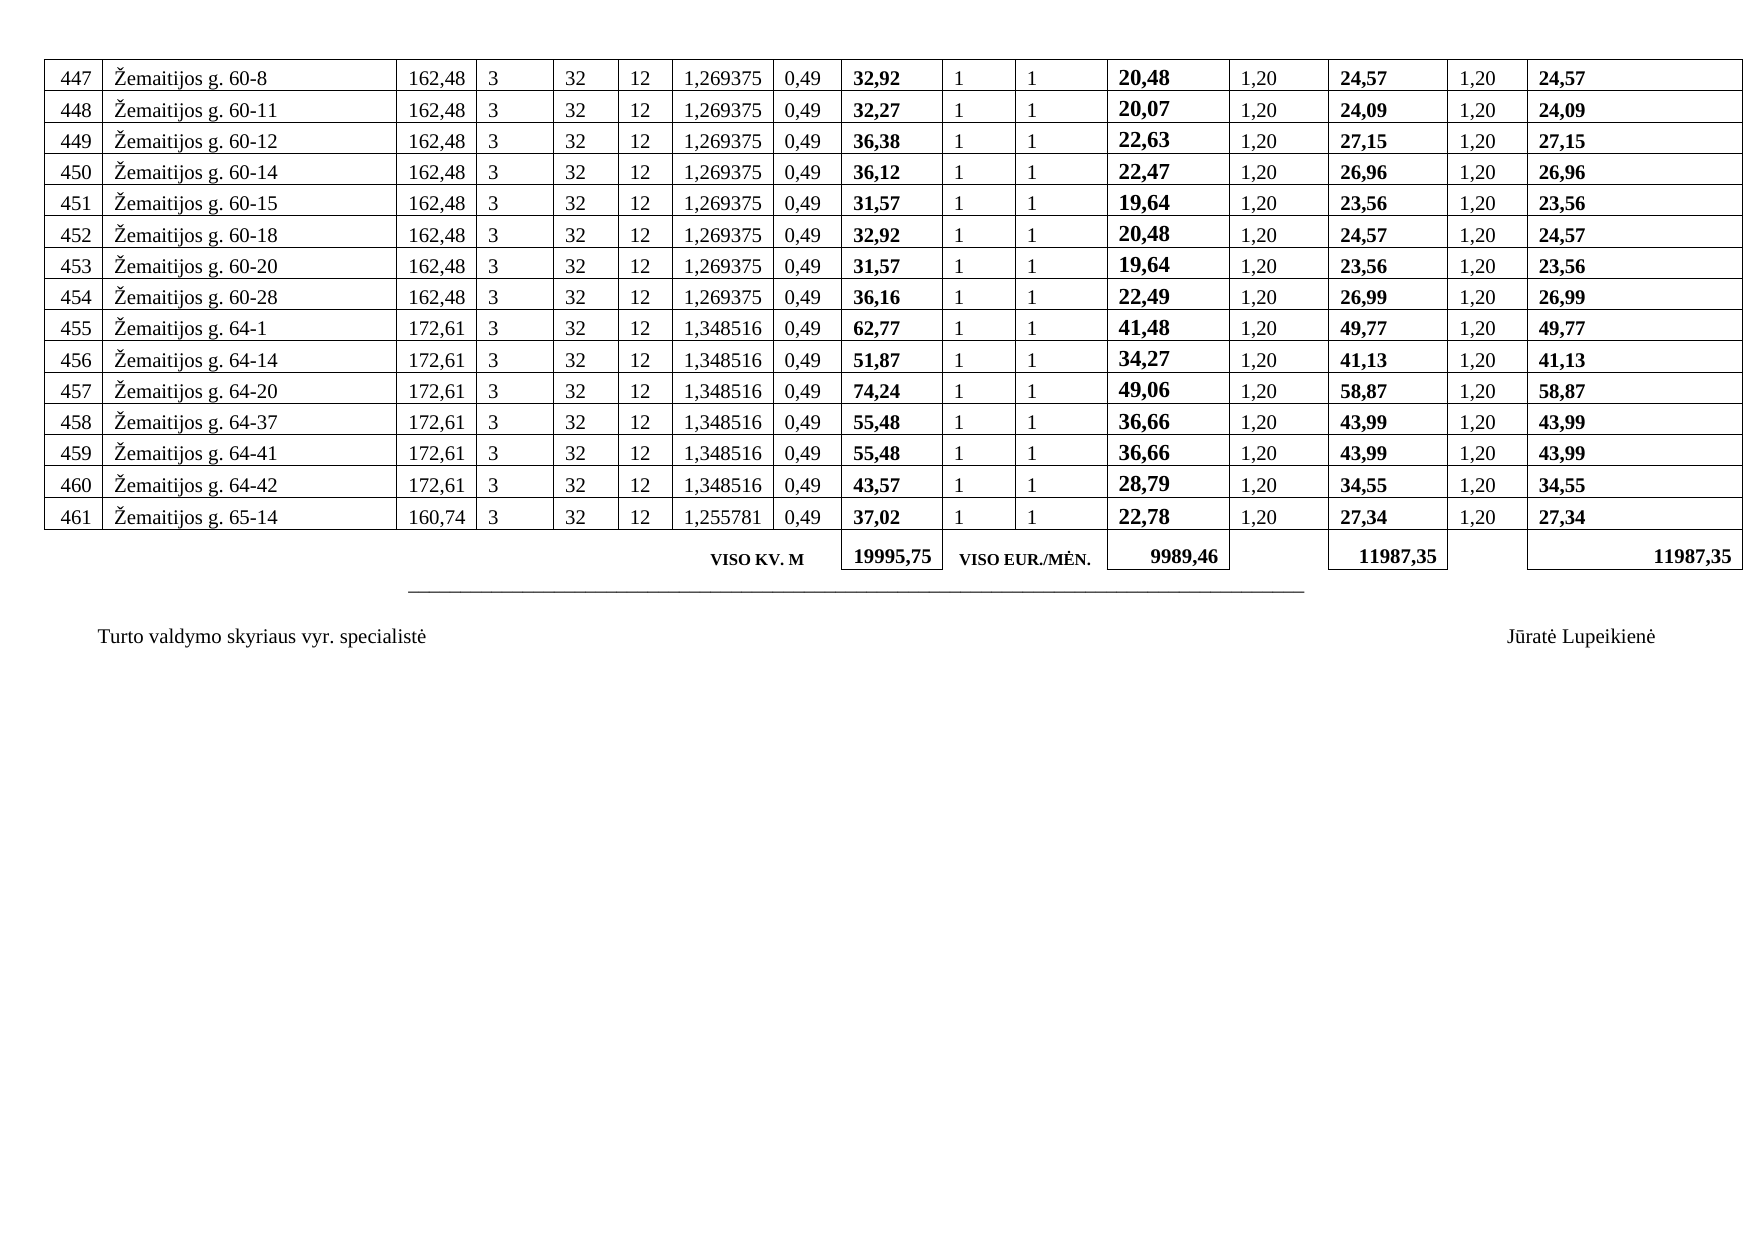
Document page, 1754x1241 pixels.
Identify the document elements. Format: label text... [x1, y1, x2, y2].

table_cell [1743, 529, 1754, 568]
table_cell 12 [619, 91, 672, 122]
table_cell [618, 595, 672, 622]
table_cell 1,20 [1230, 185, 1328, 215]
table_cell 1,269375 [673, 123, 773, 153]
table_cell [397, 530, 477, 568]
table_cell Žemaitijos g. 60-8 [103, 60, 396, 90]
table_cell [44, 530, 103, 568]
table_cell [1743, 595, 1754, 622]
table_cell 1,269375 [673, 248, 773, 278]
table_cell 1,20 [1448, 91, 1527, 122]
table_cell [673, 622, 773, 648]
table_cell 34,27 [1108, 341, 1229, 372]
table_cell Žemaitijos g. 60-14 [103, 154, 396, 184]
table_cell [1743, 569, 1754, 595]
table_cell 27,15 [1329, 123, 1447, 153]
table_cell 32 [554, 248, 618, 278]
table_cell 23,56 [1528, 248, 1742, 278]
table_cell 22,49 [1108, 279, 1229, 309]
table_cell 12 [619, 310, 672, 340]
table_cell [1107, 595, 1229, 622]
table_cell 0,49 [774, 123, 841, 153]
table_cell 1,348516 [673, 341, 773, 372]
table_cell Žemaitijos g. 60-18 [103, 216, 396, 247]
table_cell 3 [477, 498, 553, 529]
table_cell 1 [1016, 341, 1107, 372]
table_cell 24,57 [1528, 216, 1742, 247]
table_cell 1,20 [1230, 435, 1328, 465]
table_cell 0,49 [774, 435, 841, 465]
table_cell 172,61 [397, 404, 476, 434]
table_cell 19,64 [1108, 185, 1229, 215]
table_cell 458 [45, 404, 102, 434]
table_cell 74,24 [842, 373, 942, 403]
table_cell 3 [477, 435, 553, 465]
table_cell 36,16 [842, 279, 942, 309]
table_cell 1 [1016, 310, 1107, 340]
table_cell 1,20 [1230, 248, 1328, 278]
table_cell 460 [45, 466, 102, 497]
table_cell 23,56 [1528, 185, 1742, 215]
table_cell 172,61 [397, 310, 476, 340]
table_cell [1743, 90, 1754, 122]
table_cell Jūratė Lupeikienė [1329, 622, 1754, 648]
table_cell 162,48 [397, 154, 476, 184]
table_cell 12 [619, 216, 672, 247]
table_cell 1 [1016, 154, 1107, 184]
table_cell 1,20 [1448, 185, 1527, 215]
table_cell 31,57 [842, 248, 942, 278]
table_cell 49,06 [1108, 373, 1229, 403]
table_cell 1,20 [1448, 248, 1527, 278]
table_cell 36,38 [842, 123, 942, 153]
table_cell 11987,35 [1528, 530, 1742, 568]
table_cell 1 [1016, 435, 1107, 465]
table_cell [477, 595, 554, 622]
table_cell 1 [943, 216, 1015, 247]
table_cell 1,20 [1448, 373, 1527, 403]
table_cell 3 [477, 123, 553, 153]
table_cell [943, 595, 1015, 622]
table_cell 0,49 [774, 498, 841, 529]
table_cell 1,20 [1448, 341, 1527, 372]
table_cell 1,269375 [673, 91, 773, 122]
table_cell 1,20 [1230, 373, 1328, 403]
table_cell [1743, 309, 1754, 340]
table_cell 1 [1016, 498, 1107, 529]
table_cell 3 [477, 310, 553, 340]
table_cell 162,48 [397, 248, 476, 278]
table_cell 1,20 [1448, 154, 1527, 184]
table_cell 456 [45, 341, 102, 372]
table_cell 1,20 [1448, 279, 1527, 309]
table_cell 19,64 [1108, 248, 1229, 278]
table_cell 1,20 [1448, 404, 1527, 434]
table_cell 0,49 [774, 341, 841, 372]
table_cell 26,99 [1329, 279, 1447, 309]
table_cell Žemaitijos g. 60-20 [103, 248, 396, 278]
table_cell [1329, 595, 1448, 622]
table_cell 1 [943, 466, 1015, 497]
table_cell 1,20 [1230, 123, 1328, 153]
table_cell 3 [477, 341, 553, 372]
table_cell 0,49 [774, 404, 841, 434]
table_cell 37,02 [842, 498, 942, 529]
table_cell [1743, 340, 1754, 372]
table_cell [1743, 59, 1754, 90]
table_cell 12 [619, 185, 672, 215]
table_cell [1743, 434, 1754, 465]
table_cell 1,20 [1230, 279, 1328, 309]
table_cell [477, 530, 554, 568]
table_cell 22,47 [1108, 154, 1229, 184]
table_cell 448 [45, 91, 102, 122]
table_cell 12 [619, 341, 672, 372]
table_cell 12 [619, 123, 672, 153]
table_cell 1,20 [1448, 466, 1527, 497]
table_cell 32 [554, 404, 618, 434]
table_cell 3 [477, 91, 553, 122]
table_cell Žemaitijos g. 60-28 [103, 279, 396, 309]
table_cell [842, 622, 942, 648]
table_cell 1,20 [1230, 341, 1328, 372]
table_cell 459 [45, 435, 102, 465]
table_cell 1,348516 [673, 310, 773, 340]
table_cell 457 [45, 373, 102, 403]
table_cell 43,57 [842, 466, 942, 497]
table_cell 1 [943, 154, 1015, 184]
table_cell 1 [1016, 216, 1107, 247]
table_cell [842, 595, 942, 622]
table_cell 12 [619, 404, 672, 434]
table_cell [1743, 465, 1754, 497]
table_cell 1 [943, 373, 1015, 403]
table_cell 0,49 [774, 248, 841, 278]
table_cell 27,15 [1528, 123, 1742, 153]
table_cell 12 [619, 60, 672, 90]
table_cell 1 [943, 248, 1015, 278]
table_cell 32,92 [842, 60, 942, 90]
table_cell 32 [554, 279, 618, 309]
table_cell 1 [1016, 248, 1107, 278]
table_cell [1743, 215, 1754, 247]
table_cell 62,77 [842, 310, 942, 340]
table_cell 51,87 [842, 341, 942, 372]
table_cell 0,49 [774, 279, 841, 309]
table_cell [943, 622, 1015, 648]
table_cell 455 [45, 310, 102, 340]
table_cell ______________________________________________________________________________________ [397, 569, 1527, 595]
table_cell 0,49 [774, 216, 841, 247]
table_cell Žemaitijos g. 64-37 [103, 404, 396, 434]
table_cell Žemaitijos g. 64-41 [103, 435, 396, 465]
table_cell 1 [943, 91, 1015, 122]
table_cell 453 [45, 248, 102, 278]
table_cell [1743, 153, 1754, 184]
table_cell [397, 595, 477, 622]
table_cell 9989,46 [1108, 530, 1229, 568]
table_cell [1527, 595, 1742, 622]
table_cell 36,66 [1108, 404, 1229, 434]
table_cell 22,78 [1108, 498, 1229, 529]
table_cell [44, 569, 103, 595]
table_cell 160,74 [397, 498, 476, 529]
table_cell [673, 595, 773, 622]
table_cell 27,34 [1329, 498, 1447, 529]
table_cell 32 [554, 123, 618, 153]
table_cell 3 [477, 404, 553, 434]
table_cell 28,79 [1108, 466, 1229, 497]
table_cell 20,07 [1108, 91, 1229, 122]
table_cell 36,12 [842, 154, 942, 184]
table_cell 1,20 [1448, 123, 1527, 153]
table_cell 1 [943, 185, 1015, 215]
table_cell 49,77 [1329, 310, 1447, 340]
table_cell 27,34 [1528, 498, 1742, 529]
table_cell [103, 569, 397, 595]
table_cell 0,49 [774, 91, 841, 122]
table_cell 1,20 [1230, 91, 1328, 122]
table_cell 32,92 [842, 216, 942, 247]
table_cell 34,55 [1528, 466, 1742, 497]
table_cell 1,20 [1448, 216, 1527, 247]
table_cell 1 [943, 279, 1015, 309]
table_cell VISO EUR./MĖN. [943, 530, 1107, 568]
table_cell 24,57 [1528, 60, 1742, 90]
table_cell 447 [45, 60, 102, 90]
table_cell 1,20 [1230, 404, 1328, 434]
table_cell 41,13 [1528, 341, 1742, 372]
table_cell 162,48 [397, 279, 476, 309]
table_cell VISO KV. M [673, 530, 841, 568]
table_cell 32 [554, 216, 618, 247]
table_cell 162,48 [397, 123, 476, 153]
table_cell 19995,75 [842, 530, 942, 568]
table_cell 12 [619, 435, 672, 465]
table_cell [1448, 530, 1527, 568]
table_cell 41,13 [1329, 341, 1447, 372]
table_cell 452 [45, 216, 102, 247]
table_cell [1230, 530, 1328, 568]
table_cell [1743, 122, 1754, 153]
table_cell [1527, 570, 1742, 595]
table_cell 20,48 [1108, 60, 1229, 90]
table_cell 26,96 [1329, 154, 1447, 184]
table_cell 0,49 [774, 154, 841, 184]
table_cell 55,48 [842, 435, 942, 465]
table_cell 12 [619, 373, 672, 403]
table_cell 23,56 [1329, 248, 1447, 278]
table_cell 3 [477, 154, 553, 184]
table_cell 20,48 [1108, 216, 1229, 247]
table_cell 1,20 [1230, 466, 1328, 497]
table_cell 23,56 [1329, 185, 1447, 215]
table_cell 1,20 [1230, 60, 1328, 90]
table_cell 43,99 [1528, 435, 1742, 465]
table_cell 172,61 [397, 373, 476, 403]
table_cell [1015, 595, 1107, 622]
table_cell 11987,35 [1329, 530, 1447, 568]
table_cell Žemaitijos g. 64-1 [103, 310, 396, 340]
table_cell 41,48 [1108, 310, 1229, 340]
table_cell 1,348516 [673, 466, 773, 497]
table_cell [773, 595, 842, 622]
table_cell 12 [619, 154, 672, 184]
table_cell 3 [477, 216, 553, 247]
table_cell Žemaitijos g. 60-15 [103, 185, 396, 215]
table_cell 1 [943, 498, 1015, 529]
table_cell 1 [943, 310, 1015, 340]
table_cell 43,99 [1329, 404, 1447, 434]
table_cell 49,77 [1528, 310, 1742, 340]
table_cell [554, 530, 618, 568]
table_cell 1,348516 [673, 435, 773, 465]
table_cell 32 [554, 185, 618, 215]
table_cell [1107, 622, 1229, 648]
table_cell [1743, 184, 1754, 215]
table_cell 31,57 [842, 185, 942, 215]
table_cell [1743, 372, 1754, 403]
table_cell Žemaitijos g. 64-42 [103, 466, 396, 497]
table_cell 461 [45, 498, 102, 529]
table_cell 1 [943, 123, 1015, 153]
table_cell 12 [619, 248, 672, 278]
table_cell 32,27 [842, 91, 942, 122]
table_cell 1,20 [1448, 60, 1527, 90]
table_cell 12 [619, 466, 672, 497]
table_cell [1015, 622, 1107, 648]
table_cell 1,269375 [673, 216, 773, 247]
table_cell 32 [554, 435, 618, 465]
table_cell 1,20 [1448, 435, 1527, 465]
table_cell 3 [477, 279, 553, 309]
table_cell 1 [1016, 404, 1107, 434]
table_cell 1 [943, 404, 1015, 434]
table_cell 172,61 [397, 466, 476, 497]
table_cell 32 [554, 341, 618, 372]
table_cell 1 [1016, 91, 1107, 122]
table_cell Žemaitijos g. 65-14 [103, 498, 396, 529]
table_cell 58,87 [1329, 373, 1447, 403]
table_cell 0,49 [774, 373, 841, 403]
table_cell 1,20 [1448, 310, 1527, 340]
table_cell [618, 622, 672, 648]
table_cell Žemaitijos g. 60-12 [103, 123, 396, 153]
table_cell 162,48 [397, 185, 476, 215]
table_cell [773, 622, 842, 648]
table_cell 43,99 [1329, 435, 1447, 465]
table_cell 1 [943, 435, 1015, 465]
table_cell 1 [1016, 279, 1107, 309]
table_cell 1,20 [1230, 154, 1328, 184]
table_cell 32 [554, 498, 618, 529]
table_cell 1,269375 [673, 154, 773, 184]
table_cell 1,20 [1230, 498, 1328, 529]
table_cell 162,48 [397, 91, 476, 122]
table_cell 32 [554, 154, 618, 184]
table_cell [554, 622, 618, 648]
table_cell 1,269375 [673, 279, 773, 309]
table_cell 1 [1016, 185, 1107, 215]
table_cell [1448, 595, 1527, 622]
table_cell [103, 595, 397, 622]
table_cell 172,61 [397, 341, 476, 372]
table_cell 1,269375 [673, 185, 773, 215]
table_cell 32 [554, 91, 618, 122]
table_cell [103, 530, 397, 568]
table_cell [554, 595, 618, 622]
table_cell 449 [45, 123, 102, 153]
table_cell 26,96 [1528, 154, 1742, 184]
table_cell 0,49 [774, 60, 841, 90]
table_cell [1743, 247, 1754, 278]
table_cell 3 [477, 185, 553, 215]
table_cell 3 [477, 248, 553, 278]
table_cell Turto valdymo skyriaus vyr. specialistė [44, 622, 554, 648]
table_cell 450 [45, 154, 102, 184]
table_cell 24,57 [1329, 60, 1447, 90]
table_cell [1229, 595, 1329, 622]
table_cell 1 [943, 341, 1015, 372]
table_cell 1 [1016, 60, 1107, 90]
table_cell 1 [943, 60, 1015, 90]
table_cell 32 [554, 373, 618, 403]
table_cell 1,20 [1448, 498, 1527, 529]
table_cell 0,49 [774, 466, 841, 497]
table_cell 1,20 [1230, 310, 1328, 340]
table_cell 32 [554, 310, 618, 340]
table_cell Žemaitijos g. 64-20 [103, 373, 396, 403]
table_cell 12 [619, 498, 672, 529]
table_cell 34,55 [1329, 466, 1447, 497]
table_cell 1,348516 [673, 373, 773, 403]
table_cell 1,20 [1230, 216, 1328, 247]
table_cell [618, 530, 672, 568]
table_cell [1743, 497, 1754, 529]
table_cell 0,49 [774, 185, 841, 215]
table_cell [1743, 403, 1754, 434]
table_cell 32 [554, 466, 618, 497]
table_cell [1229, 622, 1329, 648]
table_cell 1 [1016, 123, 1107, 153]
table_cell 3 [477, 466, 553, 497]
table_cell 36,66 [1108, 435, 1229, 465]
table_cell [44, 595, 103, 622]
table_cell 1,348516 [673, 404, 773, 434]
table_cell 24,09 [1329, 91, 1447, 122]
table_cell 58,87 [1528, 373, 1742, 403]
table_cell 1 [1016, 466, 1107, 497]
table_cell 32 [554, 60, 618, 90]
table_cell 26,99 [1528, 279, 1742, 309]
table_cell 454 [45, 279, 102, 309]
table_cell 0,49 [774, 310, 841, 340]
table_cell 1 [1016, 373, 1107, 403]
table_cell 172,61 [397, 435, 476, 465]
table_cell 3 [477, 60, 553, 90]
table_cell 24,57 [1329, 216, 1447, 247]
table_cell 22,63 [1108, 123, 1229, 153]
table_cell [1743, 278, 1754, 309]
table_cell 162,48 [397, 216, 476, 247]
table_cell 1,255781 [673, 498, 773, 529]
table_cell 12 [619, 279, 672, 309]
table_cell 451 [45, 185, 102, 215]
table_cell 162,48 [397, 60, 476, 90]
table_cell 43,99 [1528, 404, 1742, 434]
table_cell Žemaitijos g. 64-14 [103, 341, 396, 372]
table_cell 3 [477, 373, 553, 403]
table_cell 1,269375 [673, 60, 773, 90]
table_cell Žemaitijos g. 60-11 [103, 91, 396, 122]
table_cell 24,09 [1528, 91, 1742, 122]
table_cell 55,48 [842, 404, 942, 434]
